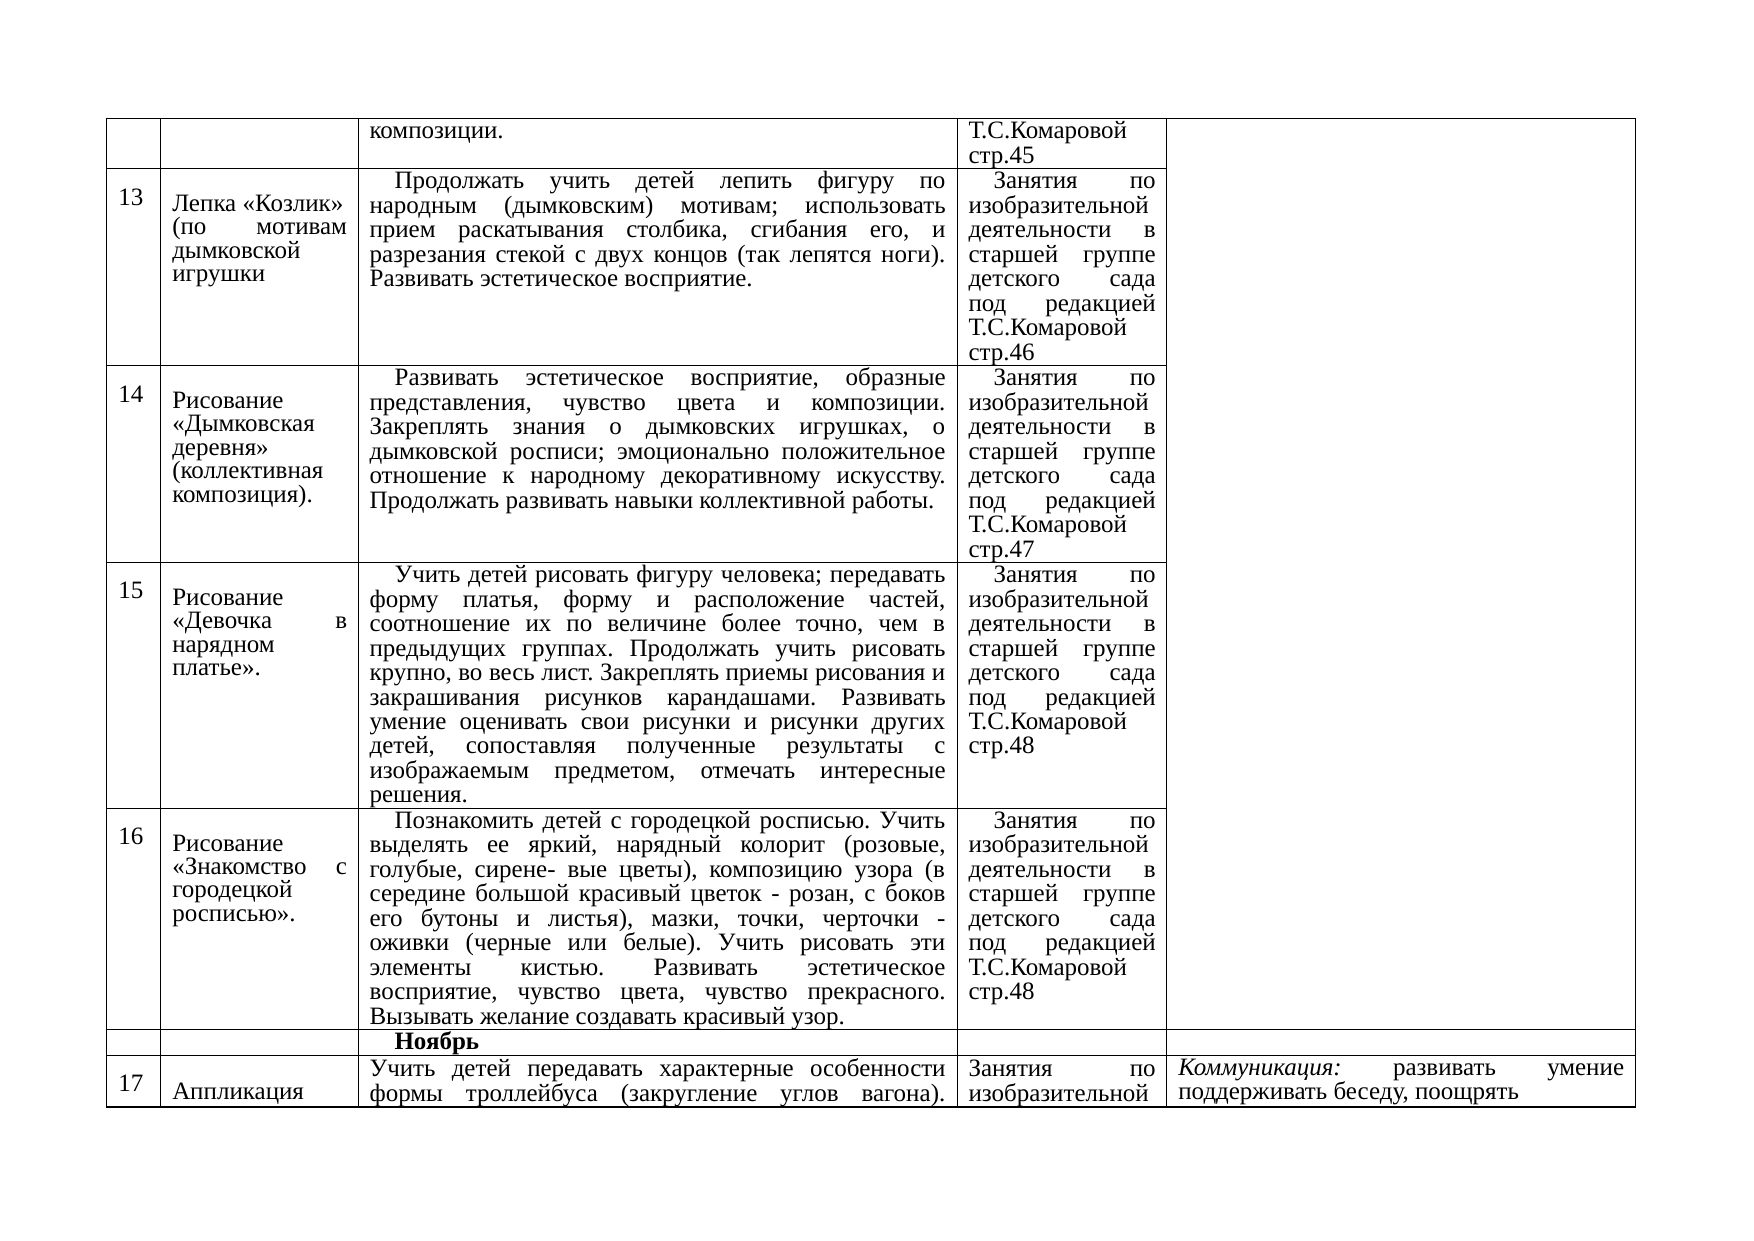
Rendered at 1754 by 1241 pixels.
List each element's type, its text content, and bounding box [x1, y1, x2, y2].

table_cell 13 [107, 169, 160, 365]
table_cell Коммуникация: развивать умение поддерживать беседу, поощрять [1167, 1056, 1635, 1106]
table_cell Учить детей рисовать фигуру человека; передавать форму платья, форму и расположение частей, соотношение их по величине более точно, чем в предыдущих группах. Продолжать учить рисовать крупно, во весь лист. Закреплять приемы рисования и закрашивания рисунков карандашами. Развивать умение оценивать свои рисунки и рисунки других детей, сопоставляя полученные результаты с изображаемым предметом, отмечать интересные решения. [359, 563, 957, 808]
table_cell [161, 119, 358, 168]
table_cell Лепка «Козлик» (по мотивам дымковской игрушки [161, 169, 358, 365]
table_cell 15 [107, 563, 160, 808]
table_cell [1167, 119, 1635, 1029]
table_cell [161, 1030, 358, 1054]
table_cell Познакомить детей с городецкой росписью. Учить выделять ее яркий, нарядный колорит (розовые, голубые, сирене- вые цветы), композицию узора (в середине большой красивый цветок - розан, с боков его бутоны и листья), мазки, точки, черточки - оживки (черные или белые). Учить рисовать эти элементы кистью. Развивать эстетическое восприятие, чувство цвета, чувство прекрасного. Вызывать желание создавать красивый узор. [359, 809, 957, 1029]
table_cell Аппликация [161, 1056, 358, 1106]
table_cell Учить детей передавать характерные особенности формы троллейбуса (закругление углов вагона). [359, 1056, 957, 1106]
table_cell Рисование «Знакомство с городецкой росписью». [161, 809, 358, 1029]
table_cell Занятия по изобразительной деятельности в старшей группе детского сада под редакцией Т.С.Комаровой стр.48 [958, 563, 1166, 808]
table_cell Занятия по изобразительной [958, 1056, 1166, 1106]
table_cell Т.С.Комаровой стр.45 [958, 119, 1166, 168]
table_cell 14 [107, 366, 160, 562]
table_cell [1167, 1030, 1635, 1054]
table_cell Рисование «Дымковская деревня» (коллективная композиция). [161, 366, 358, 562]
table_cell [107, 119, 160, 168]
table_cell Занятия по изобразительной деятельности в старшей группе детского сада под редакцией Т.С.Комаровой стр.48 [958, 809, 1166, 1029]
table_cell [107, 1030, 160, 1054]
table_cell 17 [107, 1056, 160, 1106]
table_cell композиции. [359, 119, 957, 168]
table_cell Занятия по изобразительной деятельности в старшей группе детского сада под редакцией Т.С.Комаровой стр.47 [958, 366, 1166, 562]
table_cell Ноябрь [359, 1030, 957, 1054]
table_cell Занятия по изобразительной деятельности в старшей группе детского сада под редакцией Т.С.Комаровой стр.46 [958, 169, 1166, 365]
table_cell Продолжать учить детей лепить фигуру по народным (дымковским) мотивам; использовать прием раскатывания столбика, сгибания его, и разрезания стекой с двух концов (так лепятся ноги). Развивать эстетическое восприятие. [359, 169, 957, 365]
table_cell Развивать эстетическое восприятие, образные представления, чувство цвета и композиции. Закреплять знания о дымковских игрушках, о дымковской росписи; эмоционально положительное отношение к народному декоративному искусству. Продолжать развивать навыки коллективной работы. [359, 366, 957, 562]
table_cell [958, 1030, 1166, 1054]
table_cell Рисование «Девочка в нарядном платье». [161, 563, 358, 808]
table_cell 16 [107, 809, 160, 1029]
